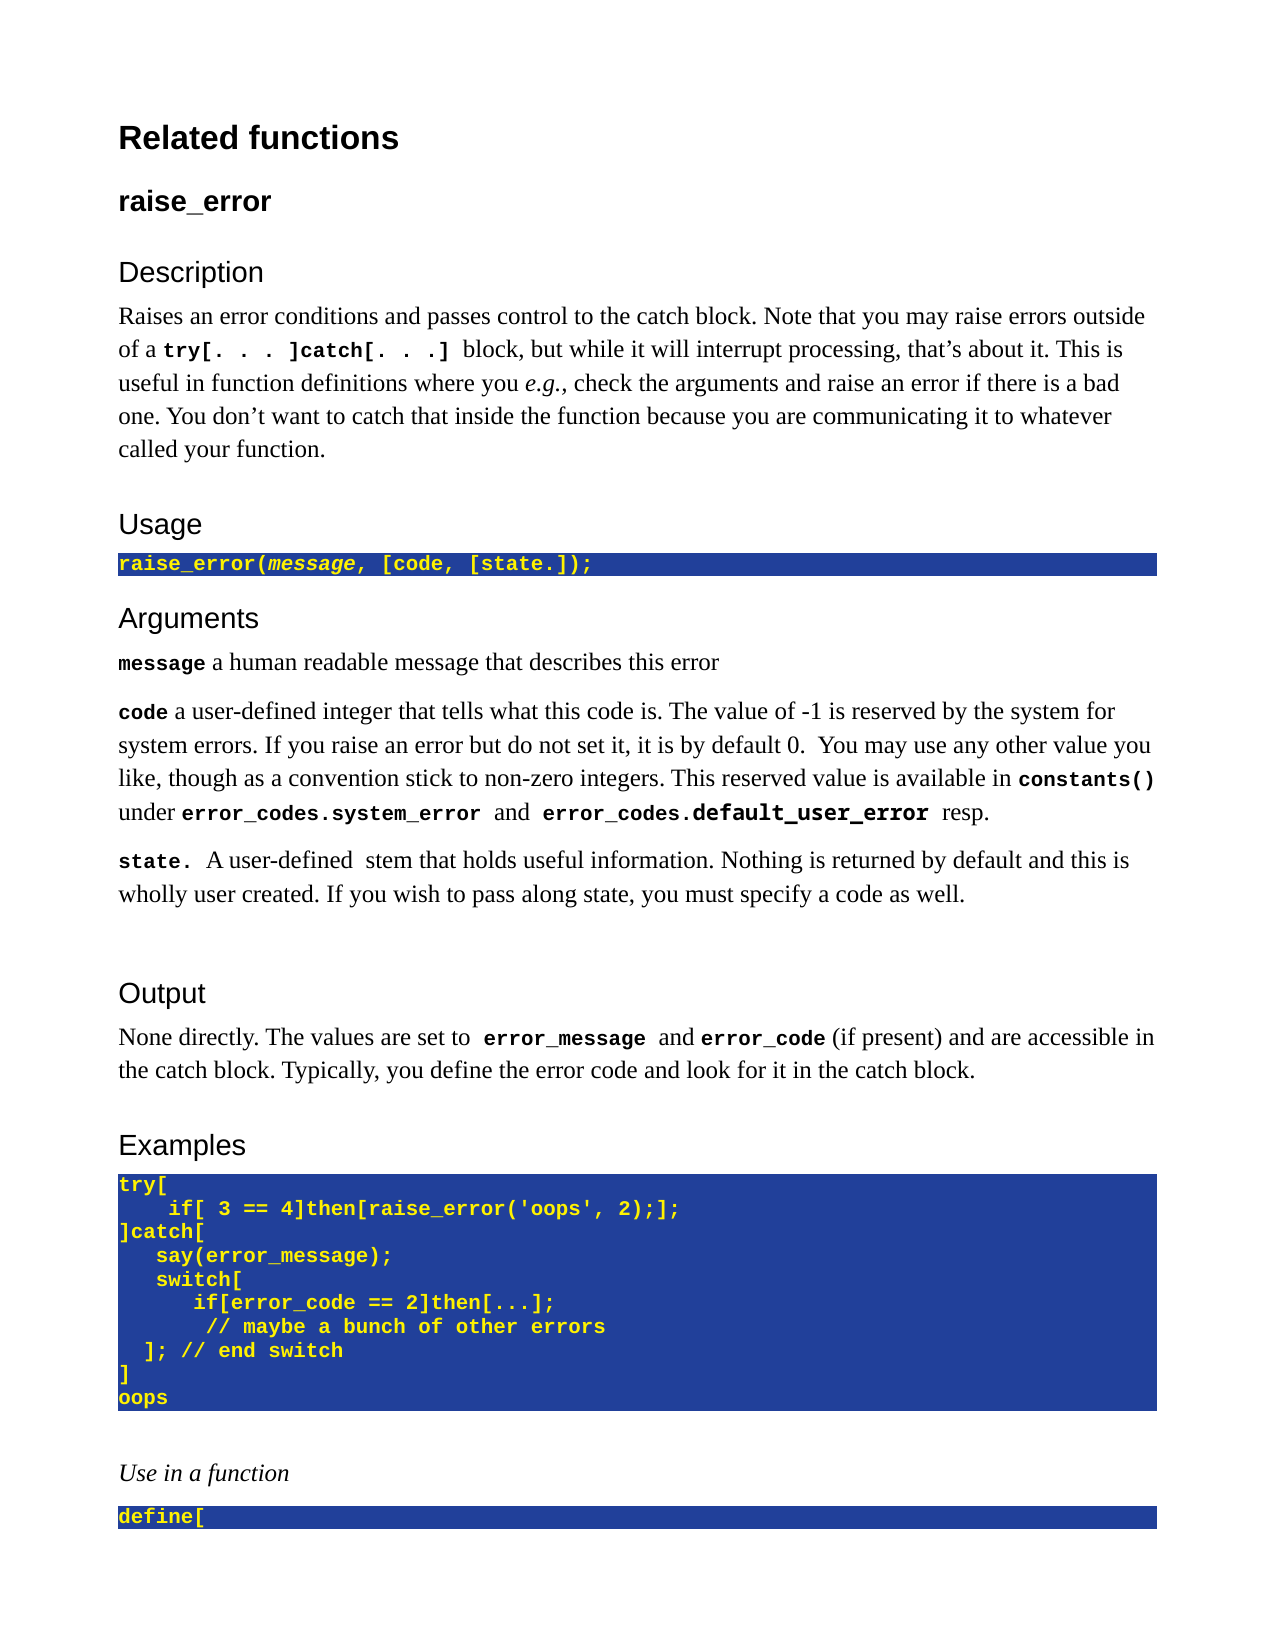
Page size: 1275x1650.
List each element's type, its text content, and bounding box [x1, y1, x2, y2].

text message a human readable message that describes this error [118, 647, 1157, 677]
text ]catch[ [118, 1221, 1157, 1245]
text Use in a function [118, 1458, 1157, 1487]
text oops [118, 1387, 1157, 1411]
subtitle Arguments [118, 601, 1157, 635]
text ]; // end switch [118, 1340, 1157, 1363]
subtitle Description [118, 255, 1157, 289]
text if[error_code == 2]then[...]; [118, 1292, 1157, 1316]
subtitle Usage [118, 507, 1157, 540]
text define[ [118, 1506, 1157, 1529]
text ] [118, 1363, 1157, 1387]
text raise_error(message, [code, [state.]); [118, 553, 1157, 576]
text try[ [118, 1174, 1157, 1198]
subtitle Output [118, 976, 1157, 1009]
text switch[ [118, 1269, 1157, 1292]
text None directly. The values are set to error_message and error_code (if present) and are accessible in the catch block. Typically, you define the error code and look for it in the catch block. [118, 1022, 1157, 1084]
text state. A user-defined stem that holds useful information. Nothing is returned by default and this is wholly user created. If you wish to pass along state, you must specify a code as well. [118, 846, 1157, 908]
text Raises an error conditions and passes control to the catch block. Note that you may raise errors outside of a try[. . . ]catch[. . .] block, but while it will interrupt processing, that’s about it. This is useful in function definitions where you e.g., check the arguments and raise an error if there is a bad one. You don’t want to catch that inside the function because you are communicating it to whatever called your function. [118, 301, 1157, 463]
subtitle Examples [118, 1128, 1157, 1162]
text code a user-defined integer that tells what this code is. The value of -1 is reserved by the system for system errors. If you raise an error but do not set it, it is by default 0. You may use any other value you like, though as a convention stick to non-zero integers. This reserved value is available in constants() under error_codes.system_error and error_codes.default_user_error resp. [118, 696, 1157, 827]
text say(error_message); [118, 1245, 1157, 1269]
text if[ 3 == 4]then[raise_error('oops', 2);]; [118, 1198, 1157, 1221]
text // maybe a bunch of other errors [118, 1316, 1157, 1340]
subtitle Related functions [118, 118, 1157, 157]
subtitle raise_error [118, 184, 1157, 218]
